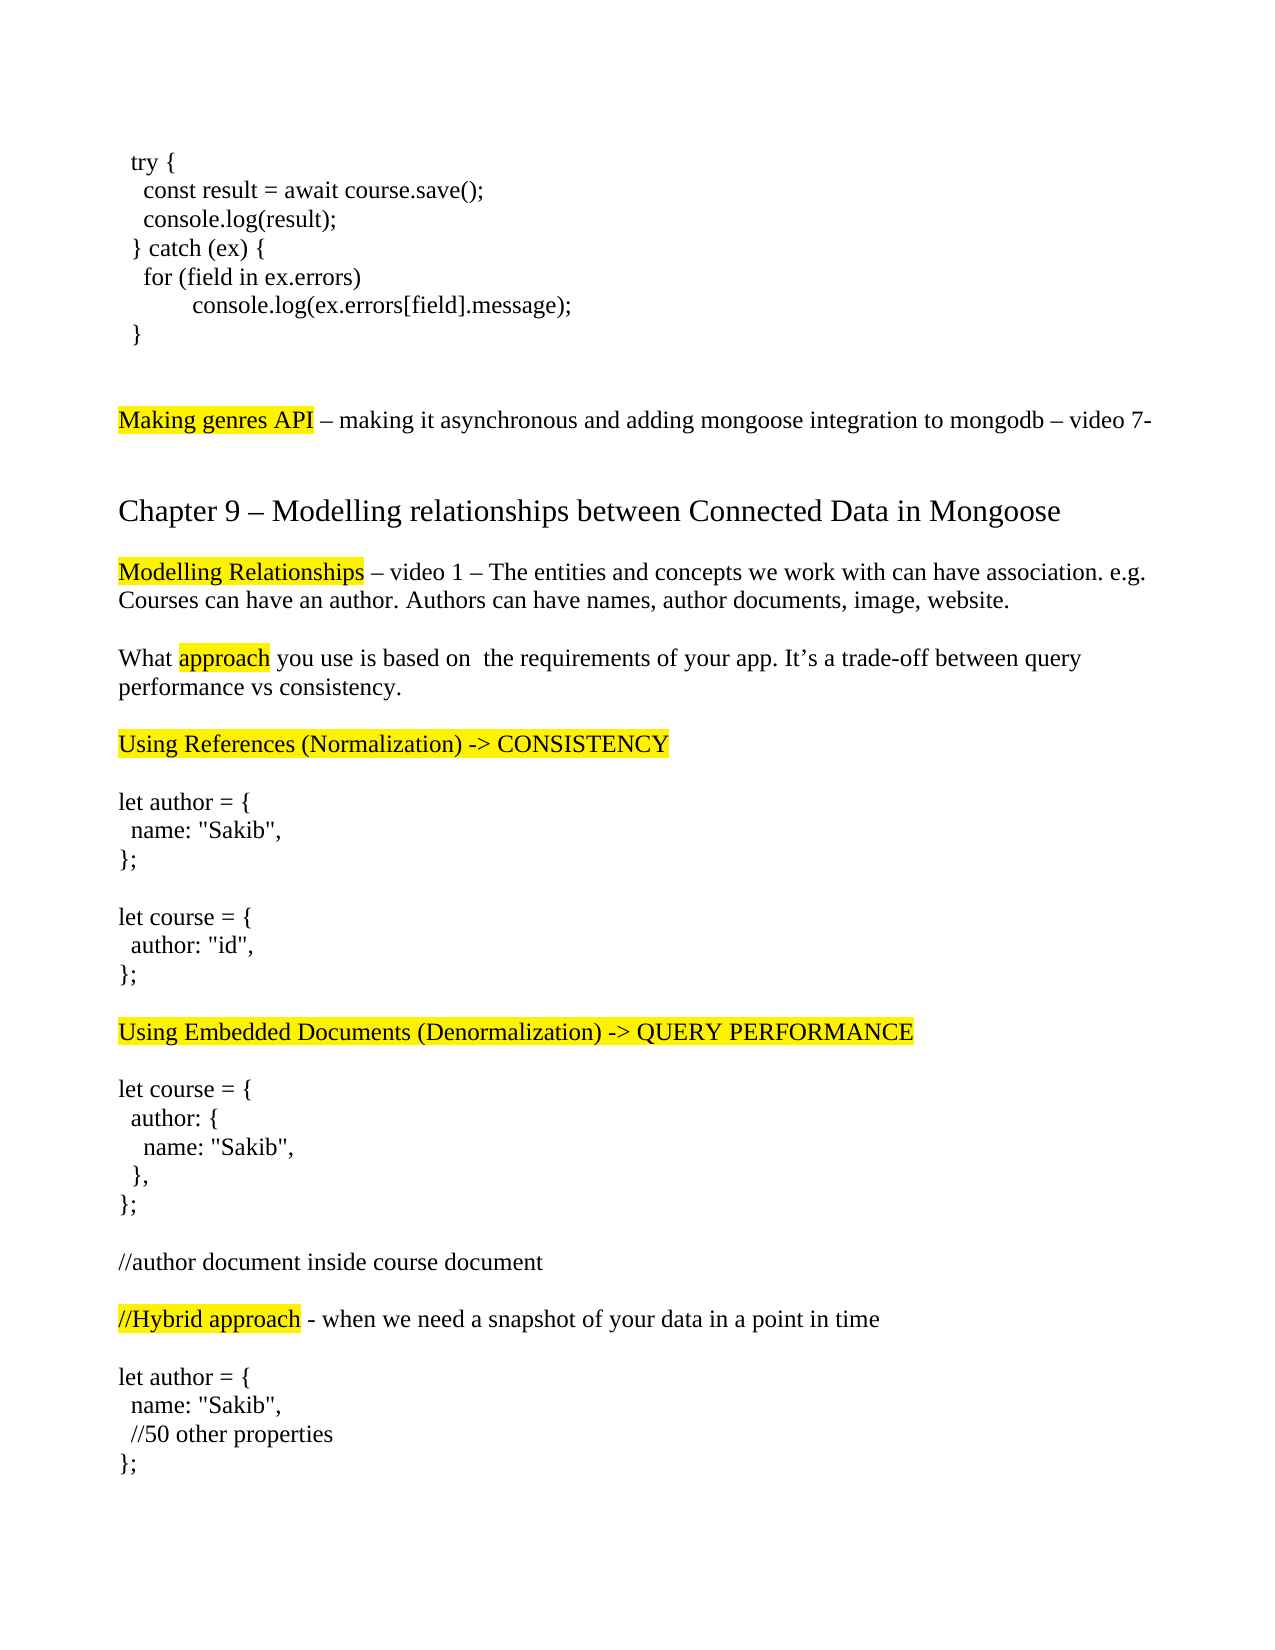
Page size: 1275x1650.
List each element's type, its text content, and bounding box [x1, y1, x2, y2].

text const result = await course.save(); [118, 176, 1157, 204]
text name: "Sakib", [118, 1132, 1157, 1160]
text Making genres API – making it asynchronous and adding mongoose integration to mongodb – video 7- [118, 406, 1157, 434]
text //author document inside course document [118, 1247, 1157, 1275]
text let author = { [118, 1362, 1157, 1390]
text Using Embedded Documents (Denormalization) -> QUERY PERFORMANCE [118, 1017, 1157, 1045]
text author: { [118, 1103, 1157, 1132]
text }; [118, 1448, 1157, 1477]
text } [118, 319, 1157, 348]
text }; [118, 959, 1157, 988]
text Modelling Relationships – video 1 – The entities and concepts we work with can have association. e.g. Courses can have an author. Authors can have names, author documents, image, website. [118, 557, 1157, 614]
text Chapter 9 – Modelling relationships between Connected Data in Mongoose [118, 492, 1157, 528]
text try { [118, 147, 1157, 176]
text } catch (ex) { [118, 233, 1157, 262]
text //Hybrid approach - when we need a snapshot of your data in a point in time [118, 1304, 1157, 1333]
text name: "Sakib", [118, 1390, 1157, 1419]
text }; [118, 844, 1157, 873]
text }, [118, 1160, 1157, 1189]
text let course = { [118, 1074, 1157, 1103]
text console.log(ex.errors[field].message); [118, 291, 1157, 319]
text let course = { [118, 902, 1157, 930]
text console.log(result); [118, 204, 1157, 233]
text for (field in ex.errors) [118, 262, 1157, 291]
text Using References (Normalization) -> CONSISTENCY [118, 729, 1157, 758]
text }; [118, 1189, 1157, 1218]
text let author = { [118, 787, 1157, 815]
text What approach you use is based on the requirements of your app. It’s a trade-off between query performance vs consistency. [118, 643, 1157, 700]
text name: "Sakib", [118, 815, 1157, 844]
text author: "id", [118, 930, 1157, 959]
text //50 other properties [118, 1419, 1157, 1448]
